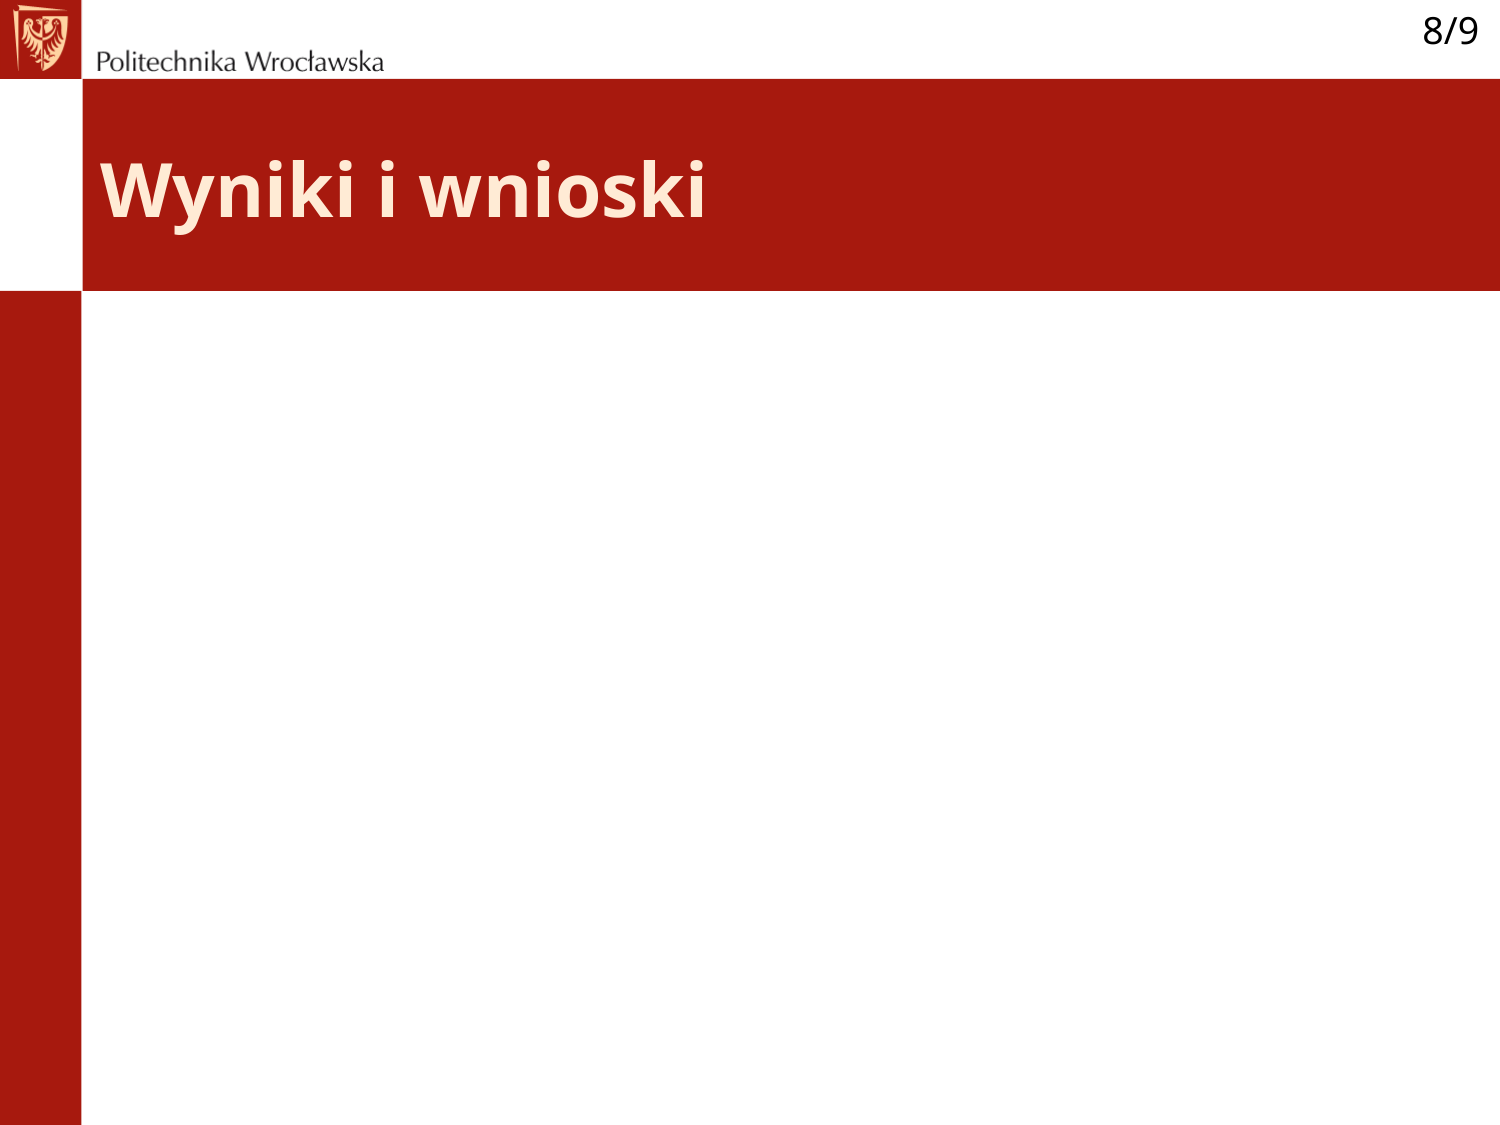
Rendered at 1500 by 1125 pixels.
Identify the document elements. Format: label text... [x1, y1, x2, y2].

title Wyniki i wnioski [100, 103, 1483, 274]
picture [0, 0, 384, 79]
